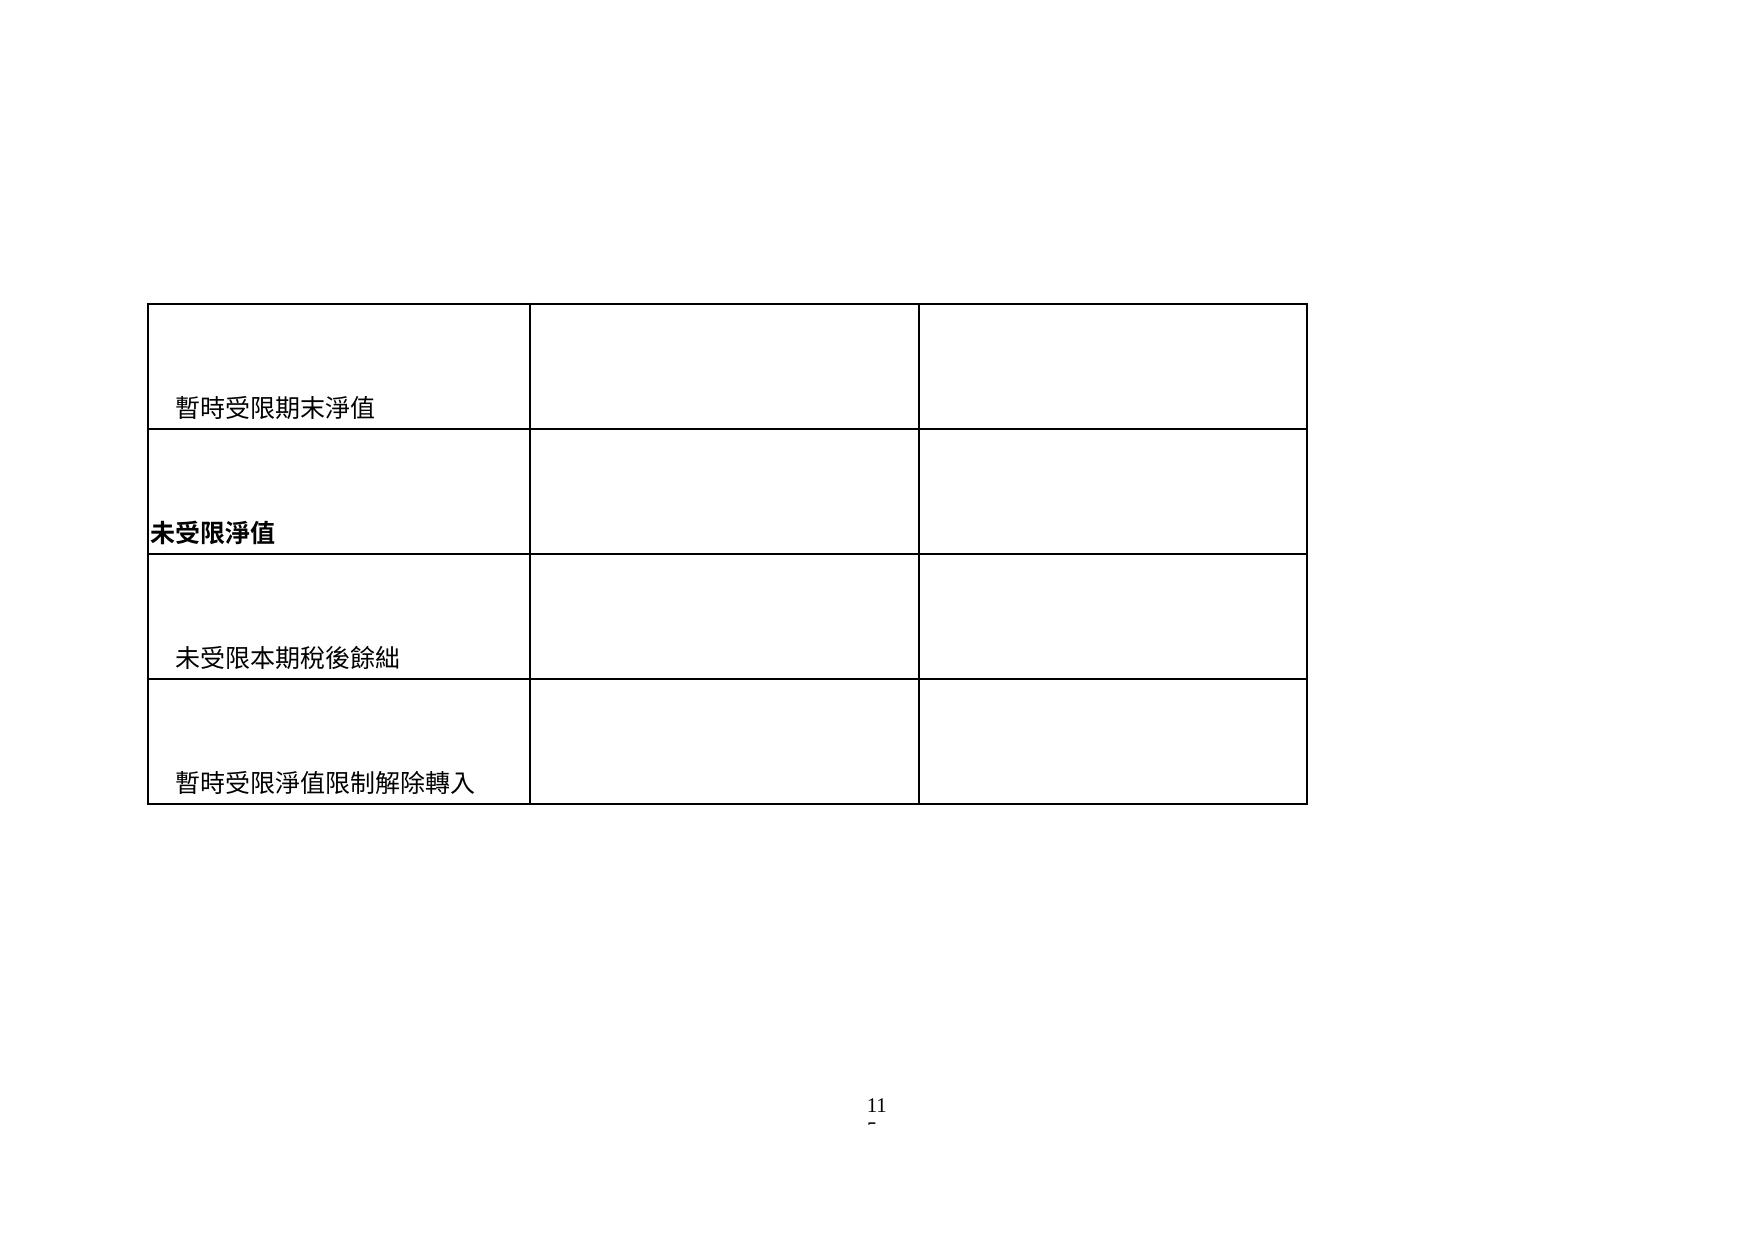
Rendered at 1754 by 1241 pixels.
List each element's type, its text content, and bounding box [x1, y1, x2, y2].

table_cell [920, 680, 1306, 802]
table_cell [1310, 428, 1372, 552]
table_cell 暫時受限淨值限制解除轉入 [149, 680, 529, 802]
table_cell [531, 430, 918, 552]
table_cell [920, 430, 1306, 552]
table_cell [1372, 553, 1500, 677]
table_cell [1372, 678, 1500, 802]
table_cell [1500, 428, 1606, 552]
table_cell 未受限淨值 [149, 430, 529, 552]
table_cell [1310, 678, 1372, 802]
table_cell [1310, 303, 1372, 427]
table_cell [1372, 428, 1500, 552]
table_cell 未受限本期稅後餘絀 [149, 555, 529, 677]
table_cell [531, 680, 918, 802]
table_cell [1500, 553, 1606, 677]
table_cell [1372, 303, 1500, 427]
table_cell 暫時受限期末淨值 [149, 305, 529, 427]
table_cell [920, 555, 1306, 677]
table_cell [531, 555, 918, 677]
table_cell [531, 305, 918, 427]
table_cell [920, 305, 1306, 427]
table_cell [1500, 303, 1606, 427]
table_cell [1310, 553, 1372, 677]
table_cell [1500, 678, 1606, 802]
